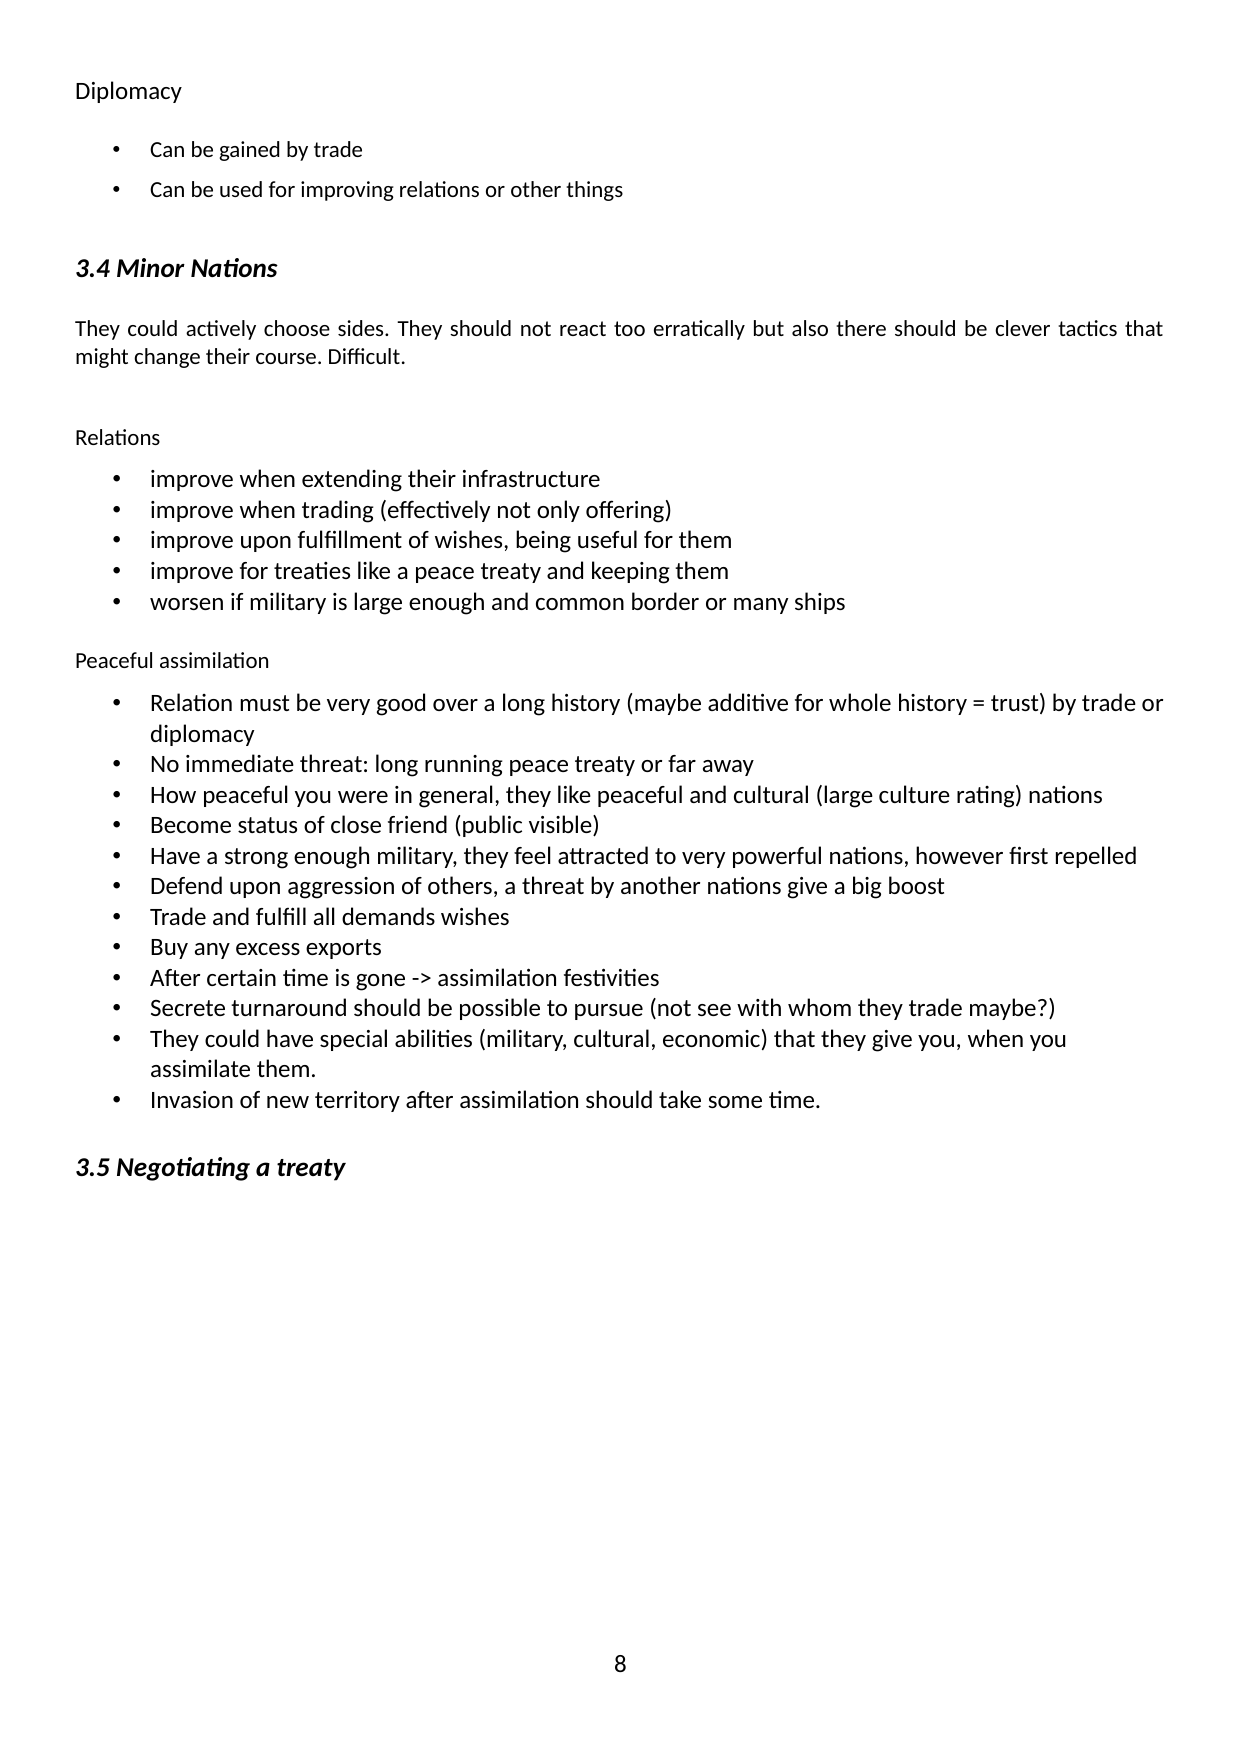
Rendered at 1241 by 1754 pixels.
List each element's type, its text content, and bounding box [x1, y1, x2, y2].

list Can be used for improving relations or other things [112, 176, 1166, 203]
text They could actively choose sides. They should not react too erratically but also there should be clever tactics that might change their course. Difficult. [75, 314, 1166, 370]
list improve when extending their infrastructure [112, 463, 1166, 494]
list No immediate threat: long running peace treaty or far away [112, 748, 1166, 779]
list worsen if military is large enough and common border or many ships [112, 586, 1166, 616]
subtitle Minor Nations [75, 251, 1166, 284]
list Invasion of new territory after assimilation should take some time. [112, 1084, 1166, 1114]
list After certain time is gone -> assimilation festivities [112, 962, 1166, 992]
text Relations [75, 423, 1166, 451]
list They could have special abilities (military, cultural, economic) that they give you, when you assimilate them. [112, 1023, 1166, 1084]
list improve upon fulfillment of wishes, being useful for them [112, 524, 1166, 555]
list Trade and fulfill all demands wishes [112, 901, 1166, 931]
list improve when trading (effectively not only offering) [112, 494, 1166, 524]
list Secrete turnaround should be possible to pursue (not see with whom they trade maybe?) [112, 992, 1166, 1023]
list Become status of close friend (public visible) [112, 809, 1166, 840]
list Relation must be very good over a long history (maybe additive for whole history = trust) by trade or diplomacy [112, 687, 1166, 748]
list Defend upon aggression of others, a threat by another nations give a big boost [112, 870, 1166, 901]
text Peaceful assimilation [75, 647, 1166, 675]
list Buy any excess exports [112, 931, 1166, 962]
list Can be gained by trade [112, 135, 1166, 163]
list improve for treaties like a peace treaty and keeping them [112, 555, 1166, 586]
list Have a strong enough military, they feel attracted to very powerful nations, however first repelled [112, 840, 1166, 870]
subtitle Negotiating a treaty [75, 1150, 1166, 1183]
list How peaceful you were in general, they like peaceful and cultural (large culture rating) nations [112, 779, 1166, 809]
